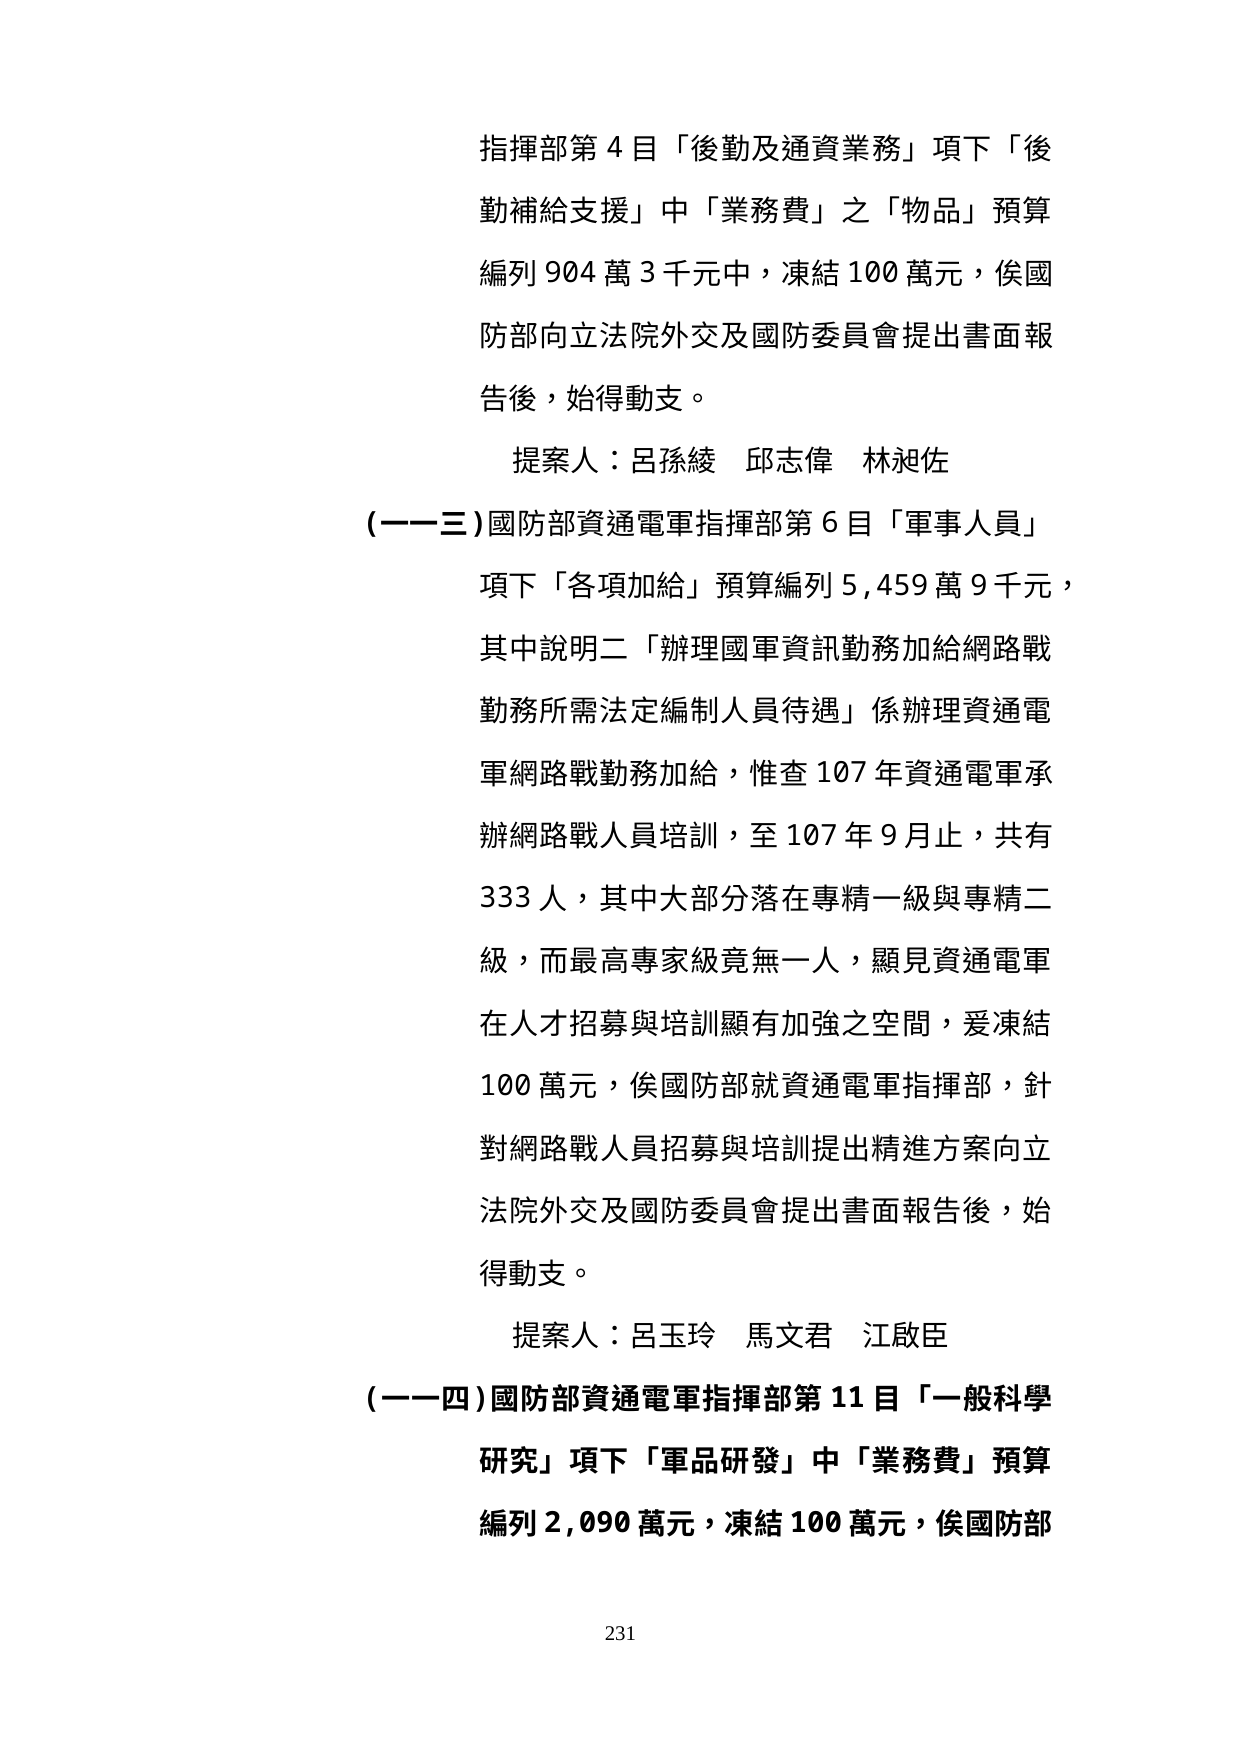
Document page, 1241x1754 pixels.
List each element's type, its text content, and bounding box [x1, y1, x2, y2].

text 指揮部第4目「後勤及通資業務」項下「後勤補給支援」中「業務費」之「物品」預算編列904萬3千元中，凍結100萬元，俟國防部向立法院外交及國防委員會提出書面報告後，始得動支。 [362, 105, 1053, 417]
text (一一四)國防部資通電軍指揮部第11目「一般科學研究」項下「軍品研發」中「業務費」預算編列2,090萬元，凍結100萬元，俟國防部 [362, 1355, 1053, 1542]
text (一一三)國防部資通電軍指揮部第6目「軍事人員」項下「各項加給」預算編列5,459萬9千元，其中說明二「辦理國軍資訊勤務加給網路戰勤務所需法定編制人員待遇」係辦理資通電軍網路戰勤務加給，惟查107年資通電軍承辦網路戰人員培訓，至107年9月止，共有333人，其中大部分落在專精一級與專精二級，而最高專家級竟無一人，顯見資通電軍在人才招募與培訓顯有加強之空間，爰凍結100萬元，俟國防部就資通電軍指揮部，針對網路戰人員招募與培訓提出精進方案向立法院外交及國防委員會提出書面報告後，始得動支。 [362, 480, 1053, 1292]
text 提案人：呂孫綾 邱志偉 林昶佐 [512, 417, 1053, 480]
text 提案人：呂玉玲 馬文君 江啟臣 [512, 1292, 1053, 1355]
